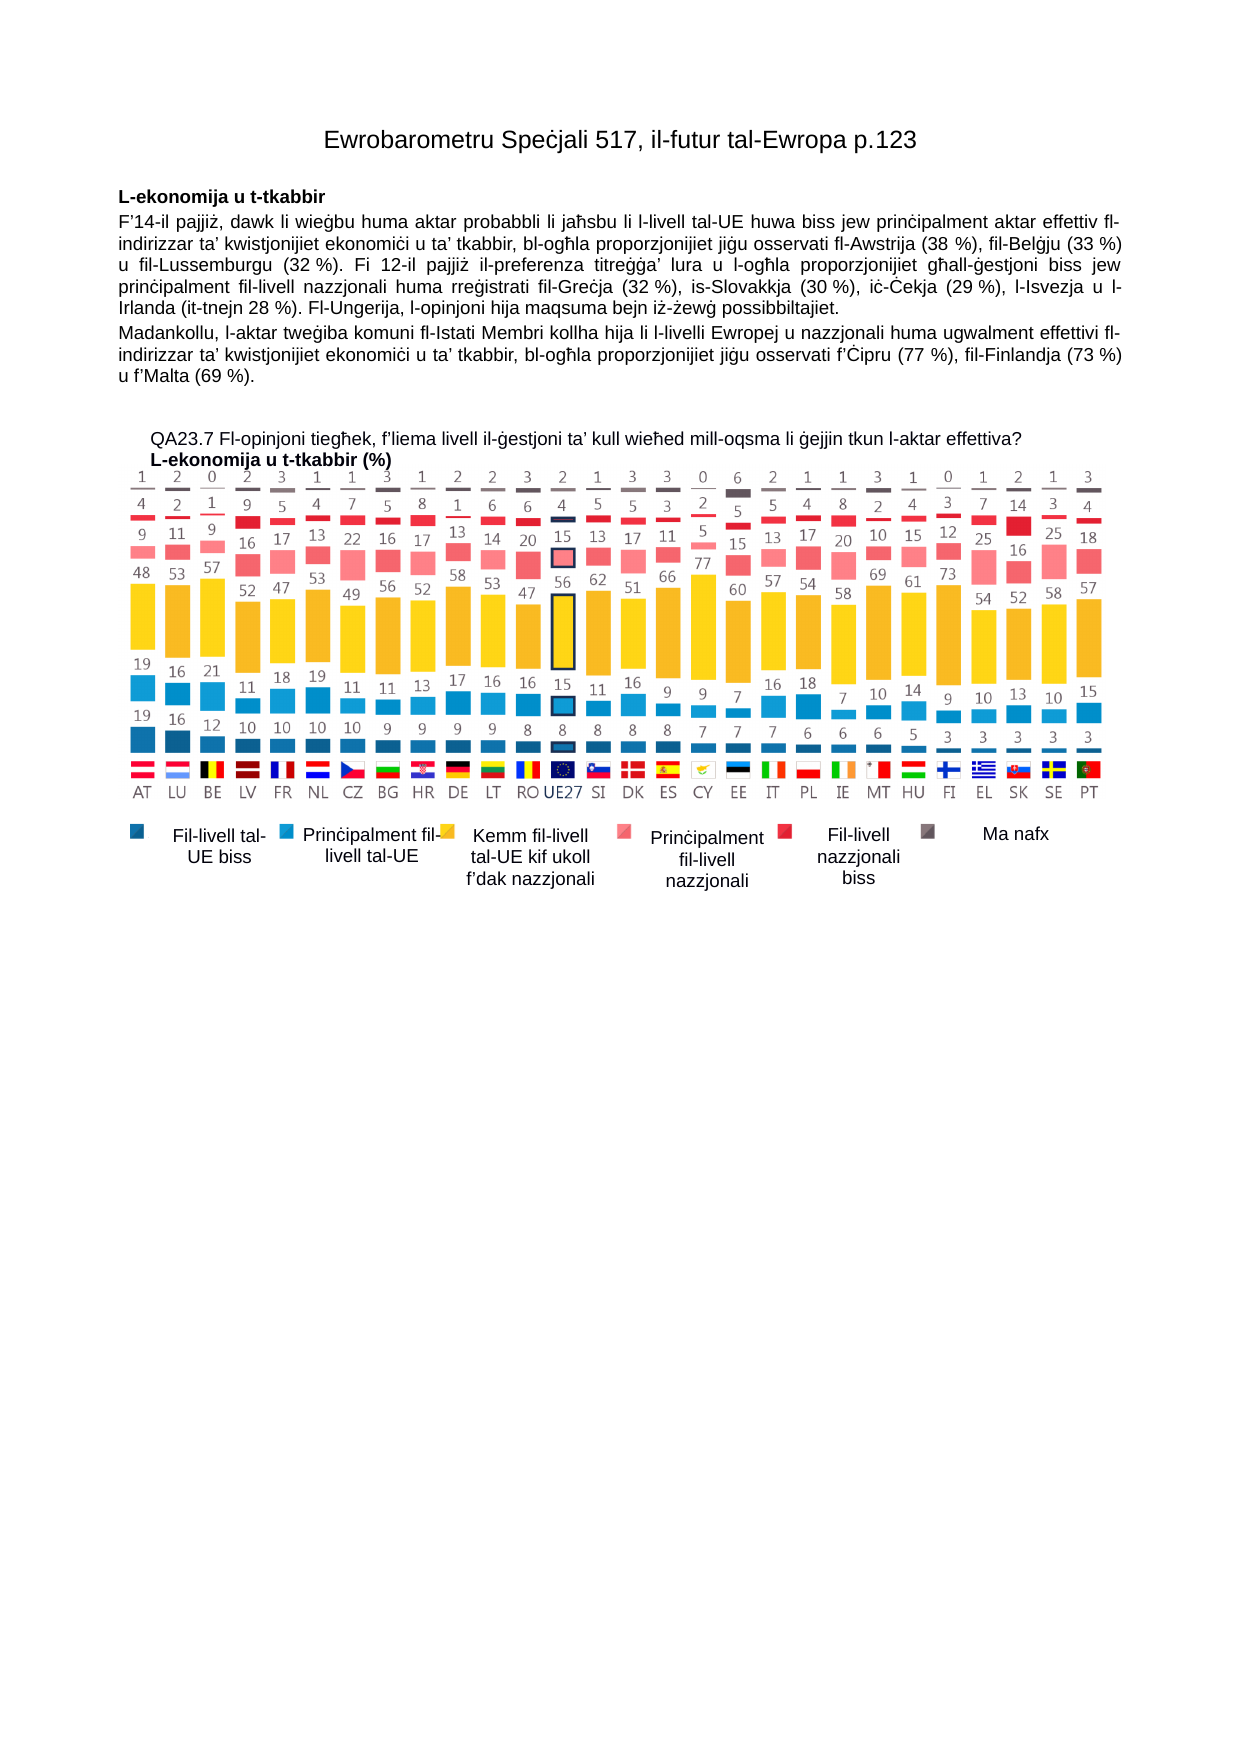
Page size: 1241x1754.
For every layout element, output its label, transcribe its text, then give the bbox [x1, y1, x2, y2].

picture [122, 808, 936, 860]
text L-ekonomija u t-tkabbir [118, 186, 1122, 208]
text Madankollu, l-aktar tweġiba komuni fl-Istati Membri kollha hija li l-livelli Ewropej u nazzjonali huma ugwalment effettivi fl-indirizzar ta’ kwistjonijiet ekonomiċi u ta’ tkabbir, bl-ogħla proporzjonijiet jiġu osservati f’Ċipru (77 %), fil-Finlandja (73 %) u f’Malta (69 %). [118, 322, 1122, 387]
picture [118, 464, 1106, 799]
text F’14-il pajjiż, dawk li wieġbu huma aktar probabbli li jaħsbu li l-livell tal-UE huwa biss jew prinċipalment aktar effettiv fl-indirizzar ta’ kwistjonijiet ekonomiċi u ta’ tkabbir, bl-ogħla proporzjonijiet jiġu osservati fl-Awstrija (38 %), fil-Belġju (33 %) u fil-Lussemburgu (32 %). Fi 12-il pajjiż il-preferenza titreġġa’ lura u l-ogħla proporzjonijiet għall-ġestjoni biss jew prinċipalment fil-livell nazzjonali huma rreġistrati fil-Greċja (32 %), is-Slovakkja (30 %), iċ-Ċekja (29 %), l-Isvezja u l-Irlanda (it-tnejn 28 %). Fl-Ungerija, l-opinjoni hija maqsuma bejn iż-żewġ possibbiltajiet. [118, 211, 1122, 319]
